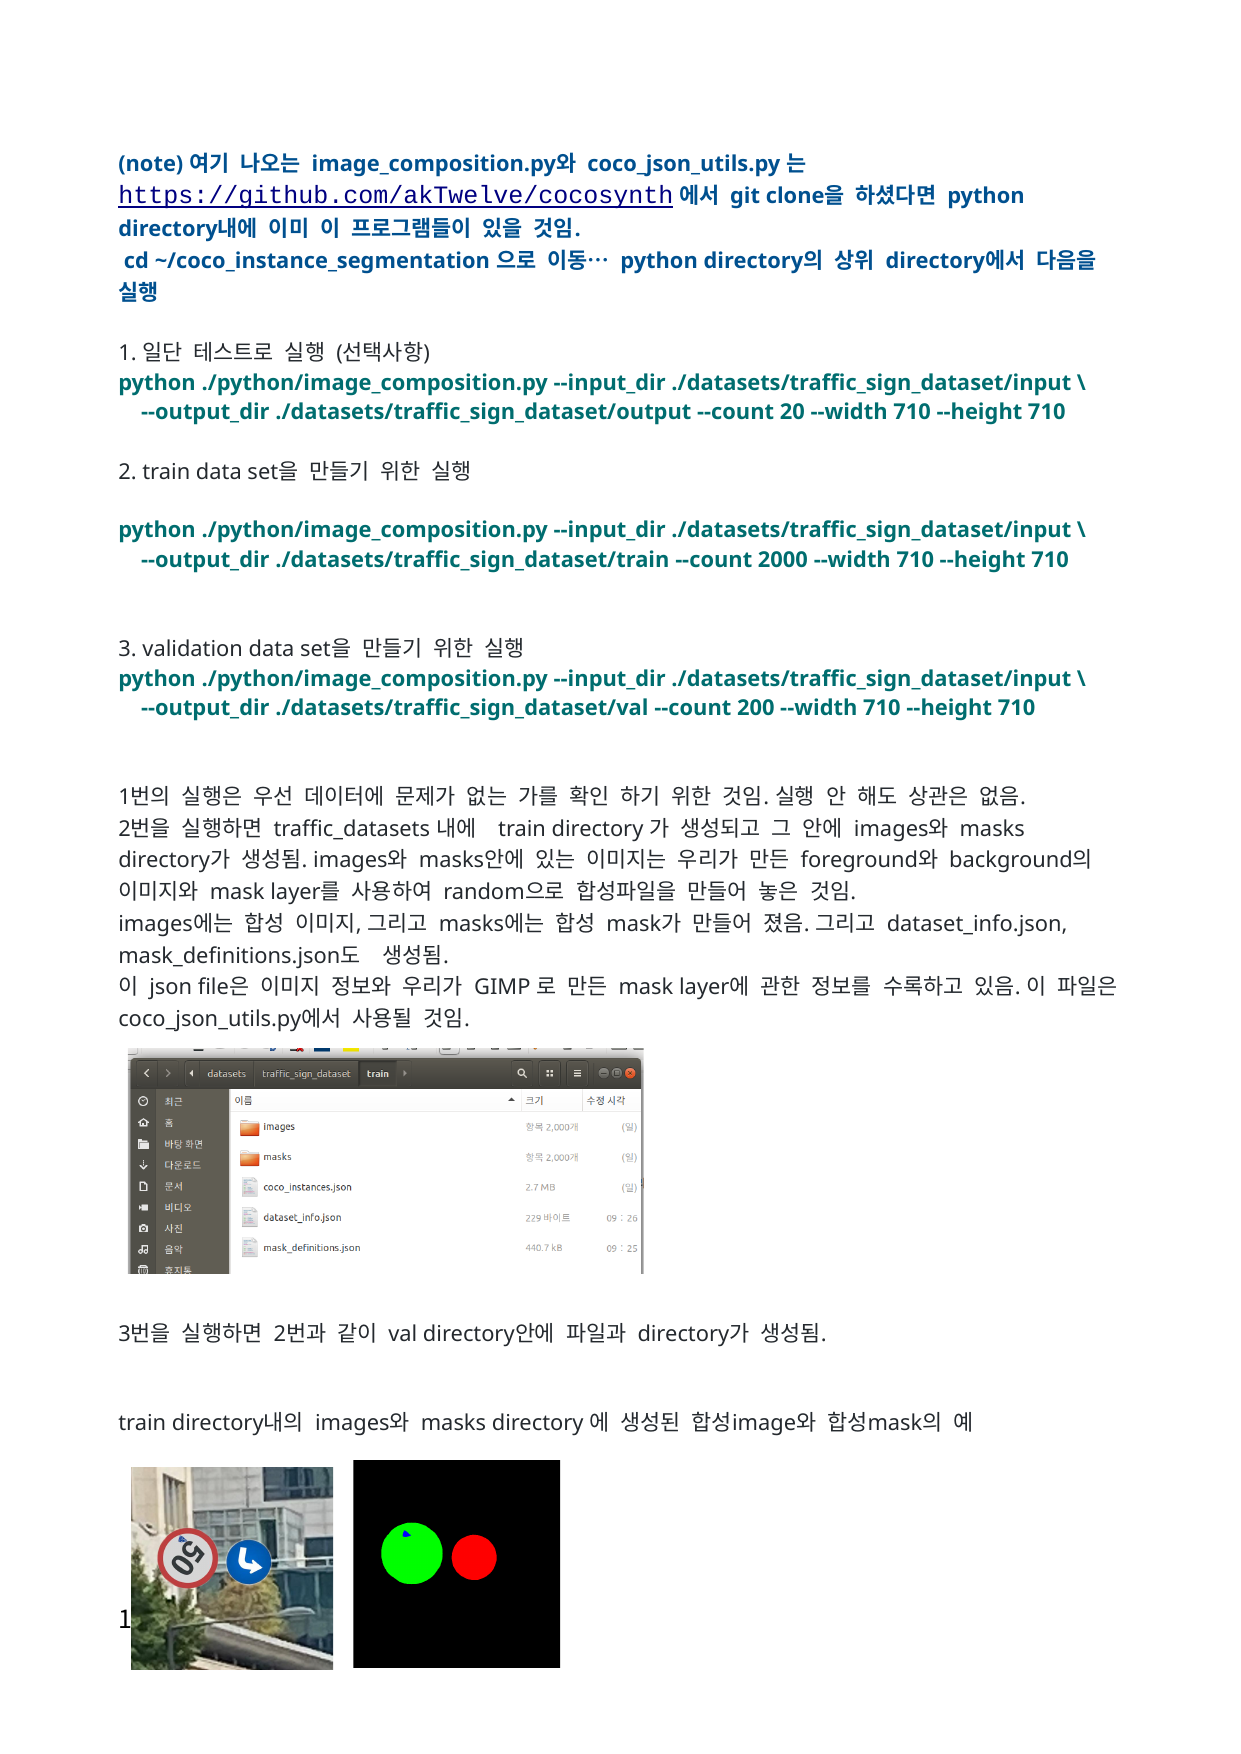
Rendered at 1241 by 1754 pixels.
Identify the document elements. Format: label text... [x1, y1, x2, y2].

text --output_dir ./datasets/traffic_sign_dataset/val --count 200 --width 710 --height 710 [118, 692, 1122, 722]
text --output_dir ./datasets/traffic_sign_dataset/train --count 2000 --width 710 --height 710 [118, 544, 1122, 574]
text --output_dir ./datasets/traffic_sign_dataset/output --count 20 --width 710 --height 710 [118, 396, 1122, 426]
text 1번의 실행은 우선 데이터에 문제가 없는 가를 확인 하기 위한 것임. 실행 안 해도 상관은 없음. [118, 779, 1122, 811]
picture [127, 1048, 546, 1201]
picture [131, 1467, 334, 1670]
text python ./python/image_composition.py --input_dir ./datasets/traffic_sign_dataset/input \ [118, 514, 1122, 544]
text 2번을 실행하면 traffic_datasets 내에 train directory 가 생성되고 그 안에 images와 masks directory가 생성됨. images와 masks안에 있는 이미지는 우리가 만든 foreground와 background의 이미지와 mask layer를 사용하여 random으로 합성파일을 만들어 놓은 것임. [118, 811, 1122, 906]
text images에는 합성 이미지, 그리고 masks에는 합성 mask가 만들어 졌음. 그리고 dataset_info.json, mask_definitions.json도 생성됨. [118, 906, 1122, 969]
text 2. train data set을 만들기 위한 실행 [118, 454, 1122, 486]
text 3. validation data set을 만들기 위한 실행 [118, 631, 1122, 662]
picture [353, 1460, 561, 1668]
text cd ~/coco_instance_segmentation 으로 이동… python directory의 상위 directory에서 다음을 실행 [118, 243, 1122, 306]
text 이 json file은 이미지 정보와 우리가 GIMP 로 만든 mask layer에 관한 정보를 수록하고 있음. 이 파일은 coco_json_utils.py에서 사용될 것임. [118, 969, 1122, 1033]
text 3번을 실행하면 2번과 같이 val directory안에 파일과 directory가 생성됨. [118, 1316, 1122, 1348]
text python ./python/image_composition.py --input_dir ./datasets/traffic_sign_dataset/input \ [118, 366, 1122, 396]
text 1. 일단 테스트로 실행 (선택사항) [118, 335, 1122, 366]
text train directory내의 images와 masks directory 에 생성된 합성image와 합성mask의 예 [118, 1405, 1122, 1436]
text python ./python/image_composition.py --input_dir ./datasets/traffic_sign_dataset/input \ [118, 662, 1122, 692]
text (note) 여기 나오는 image_composition.py와 coco_json_utils.py 는 https://github.com/akTwelve/cocosynth 에서 git clone을 하셨다면 python directory내에 이미 이 프로그램들이 있을 것임. [118, 146, 1122, 243]
